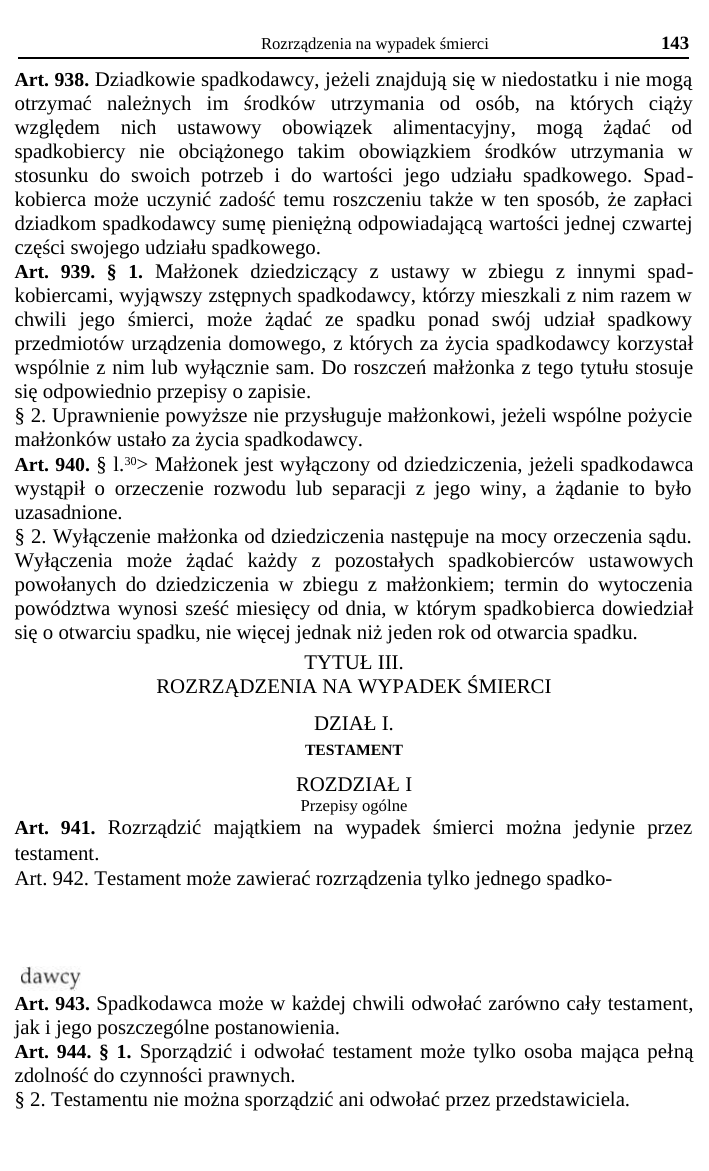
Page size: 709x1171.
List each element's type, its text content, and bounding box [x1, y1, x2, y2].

text § 2. Wyłączenie małżonka od dziedziczenia następuje na mocy orzeczenia sądu. Wyłączenia może żądać każdy z pozostałych spadkobierców usta­wowych powołanych do dziedziczenia w zbiegu z małżonkiem; termin do wytoczenia powództwa wynosi sześć miesięcy od dnia, w którym spadko­bierca dowiedział się o otwarciu spadku, nie więcej jednak niż jeden rok od otwarcia spadku. [14, 524, 693, 644]
text § 2. Testamentu nie można sporządzić ani odwołać przez przedstawiciela. [14, 1087, 693, 1111]
picture [20, 966, 82, 991]
text Art. 942. Testament może zawierać rozrządzenia tylko jednego spadko- [14, 866, 693, 890]
text DZIAŁ I. [14, 711, 693, 735]
text Art. 940. § l.30> Małżonek jest wyłączony od dziedziczenia, jeżeli spadko­dawca wystąpił o orzeczenie rozwodu lub separacji z jego winy, a żądanie to było uzasadnione. [14, 451, 693, 524]
text ROZDZIAŁ I [14, 772, 693, 796]
text ROZRZĄDZENIA NA WYPADEK ŚMIERCI [14, 674, 693, 698]
text Art. 941. Rozrządzić majątkiem na wypadek śmierci można jedynie przez testament. [14, 815, 693, 864]
text Rozrządzenia na wypadek śmierci [14, 34, 489, 53]
text Przepisy ogólne [14, 796, 693, 815]
text Art. 939. § 1. Małżonek dziedziczący z ustawy w zbiegu z innymi spad­kobiercami, wyjąwszy zstępnych spadkodawcy, którzy mieszkali z nim razem w chwili jego śmierci, może żądać ze spadku ponad swój udział spadkowy przedmiotów urządzenia domowego, z których za życia spad­kodawcy korzystał wspólnie z nim lub wyłącznie sam. Do roszczeń mał­żonka z tego tytułu stosuje się odpowiednio przepisy o zapisie. [14, 259, 693, 403]
text Art. 938. Dziadkowie spadkodawcy, jeżeli znajdują się w niedostatku i nie mogą otrzymać należnych im środków utrzymania od osób, na których ciąży względem nich ustawowy obowiązek alimentacyjny, mogą żądać od spadkobiercy nie obciążonego takim obowiązkiem środków utrzymania w stosunku do swoich potrzeb i do wartości jego udziału spadkowego. Spad­kobierca może uczynić zadość temu roszczeniu także w ten sposób, że zapłaci dziadkom spadkodawcy sumę pieniężną odpowiadającą wartości jednej czwartej części swojego udziału spadkowego. [14, 66, 693, 259]
text Art. 944. § 1. Sporządzić i odwołać testament może tylko osoba mająca peł­ną zdolność do czynności prawnych. [14, 1039, 693, 1087]
text TESTAMENT [14, 741, 693, 759]
text TYTUŁ III. [14, 650, 693, 674]
text Art. 943. Spadkodawca może w każdej chwili odwołać zarówno cały testa­ment, jak i jego poszczególne postanowienia. [14, 991, 693, 1039]
text § 2. Uprawnienie powyższe nie przysługuje małżonkowi, jeżeli wspólne pożycie małżonków ustało za życia spadkodawcy. [14, 403, 693, 451]
text 143 [658, 32, 691, 53]
